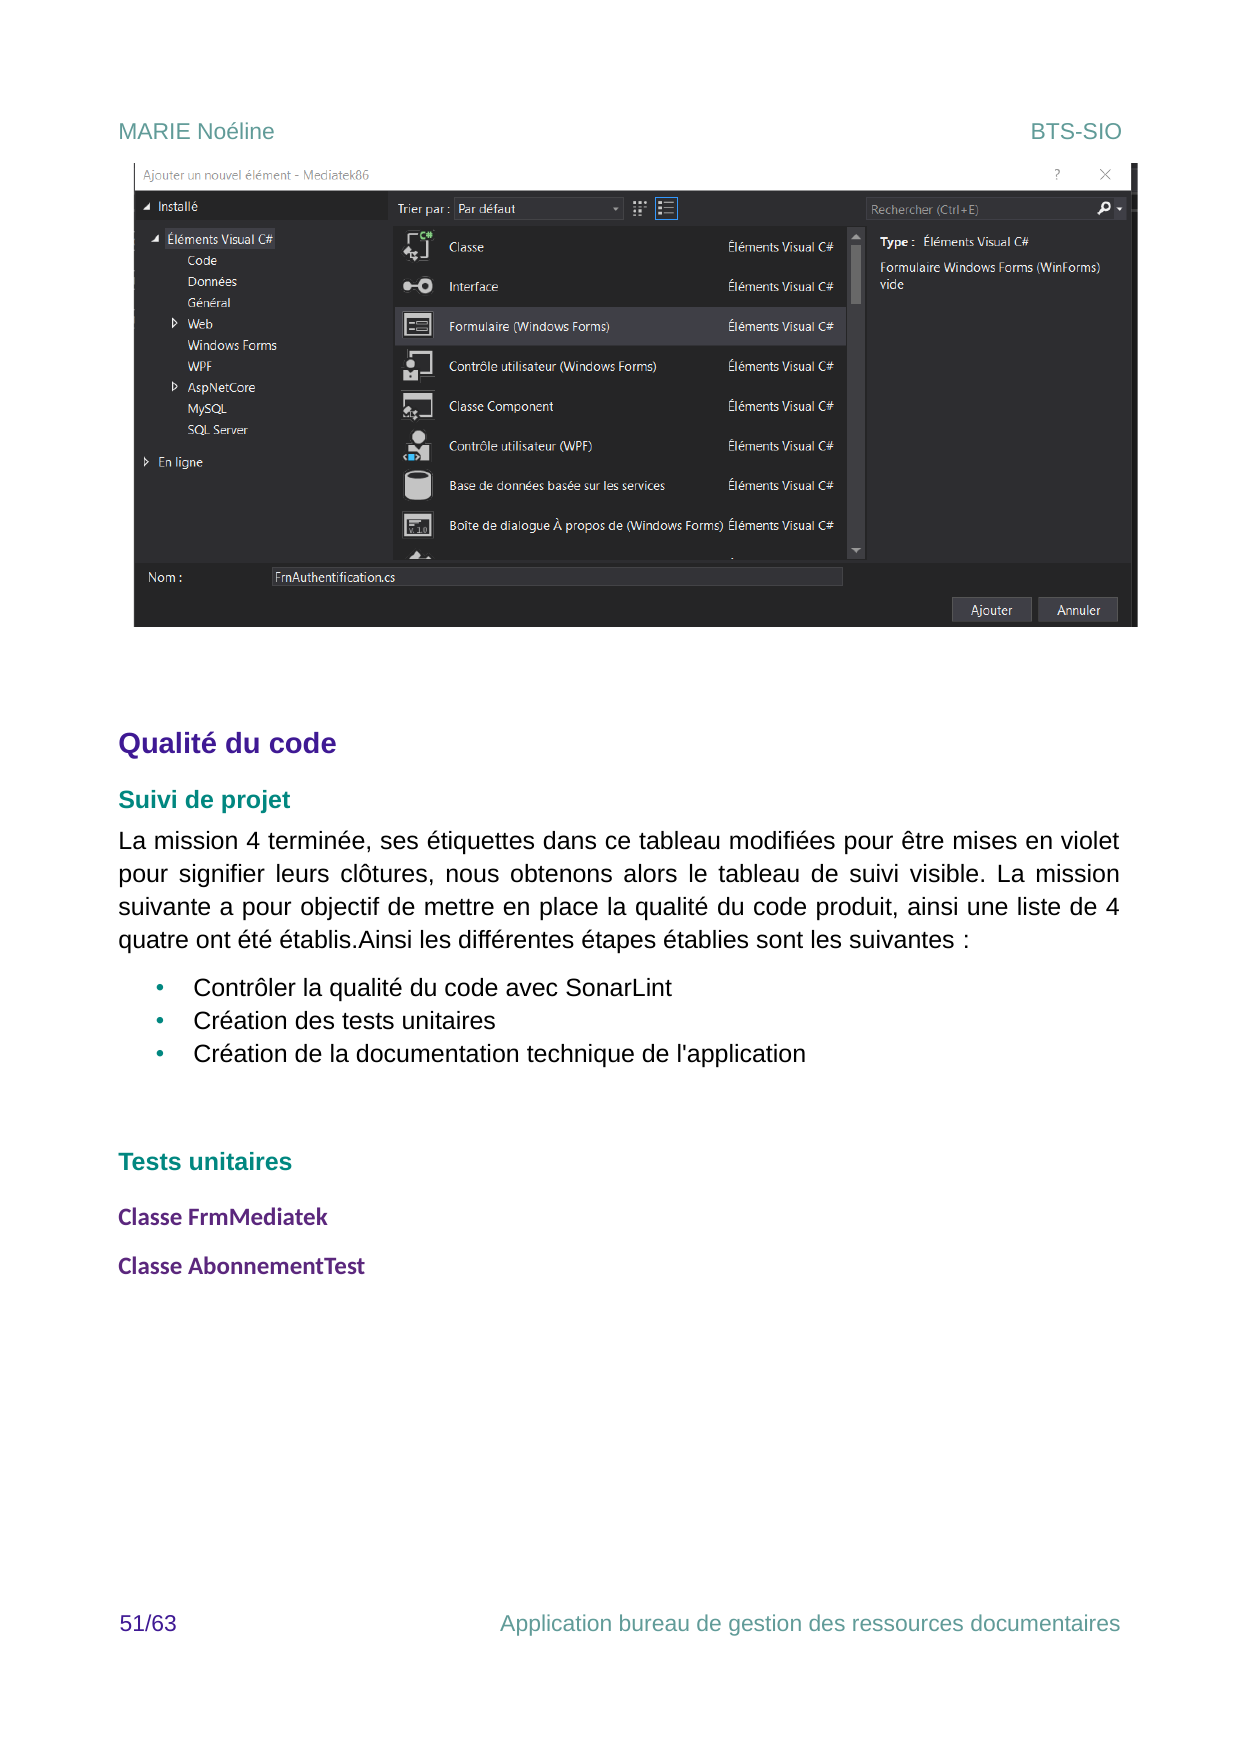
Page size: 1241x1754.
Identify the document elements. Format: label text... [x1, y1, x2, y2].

picture [133, 163, 1138, 627]
list Contrôler la qualité du code avec SonarLint [156, 973, 1122, 1002]
list Création des tests unitaires [156, 1006, 1122, 1035]
subtitle Qualité du code [118, 726, 1122, 760]
text La mission 4 terminée, ses étiquettes dans ce tableau modifiées pour être mises en violet pour signifier leurs clôtures, nous obtenons alors le tableau de suivi visible. La mission suivante a pour objectif de mettre en place la qualité du code produit, ainsi une liste de 4 quatre ont été établis.Ainsi les différentes étapes établies sont les suivantes : [118, 826, 1122, 954]
subtitle Suivi de projet [118, 785, 1122, 814]
list Création de la documentation technique de l'application [156, 1039, 1122, 1068]
subtitle Classe AbonnementTest [118, 1250, 1122, 1281]
subtitle Tests unitaires [118, 1147, 1122, 1176]
subtitle Classe FrmMediatek [118, 1201, 1122, 1231]
